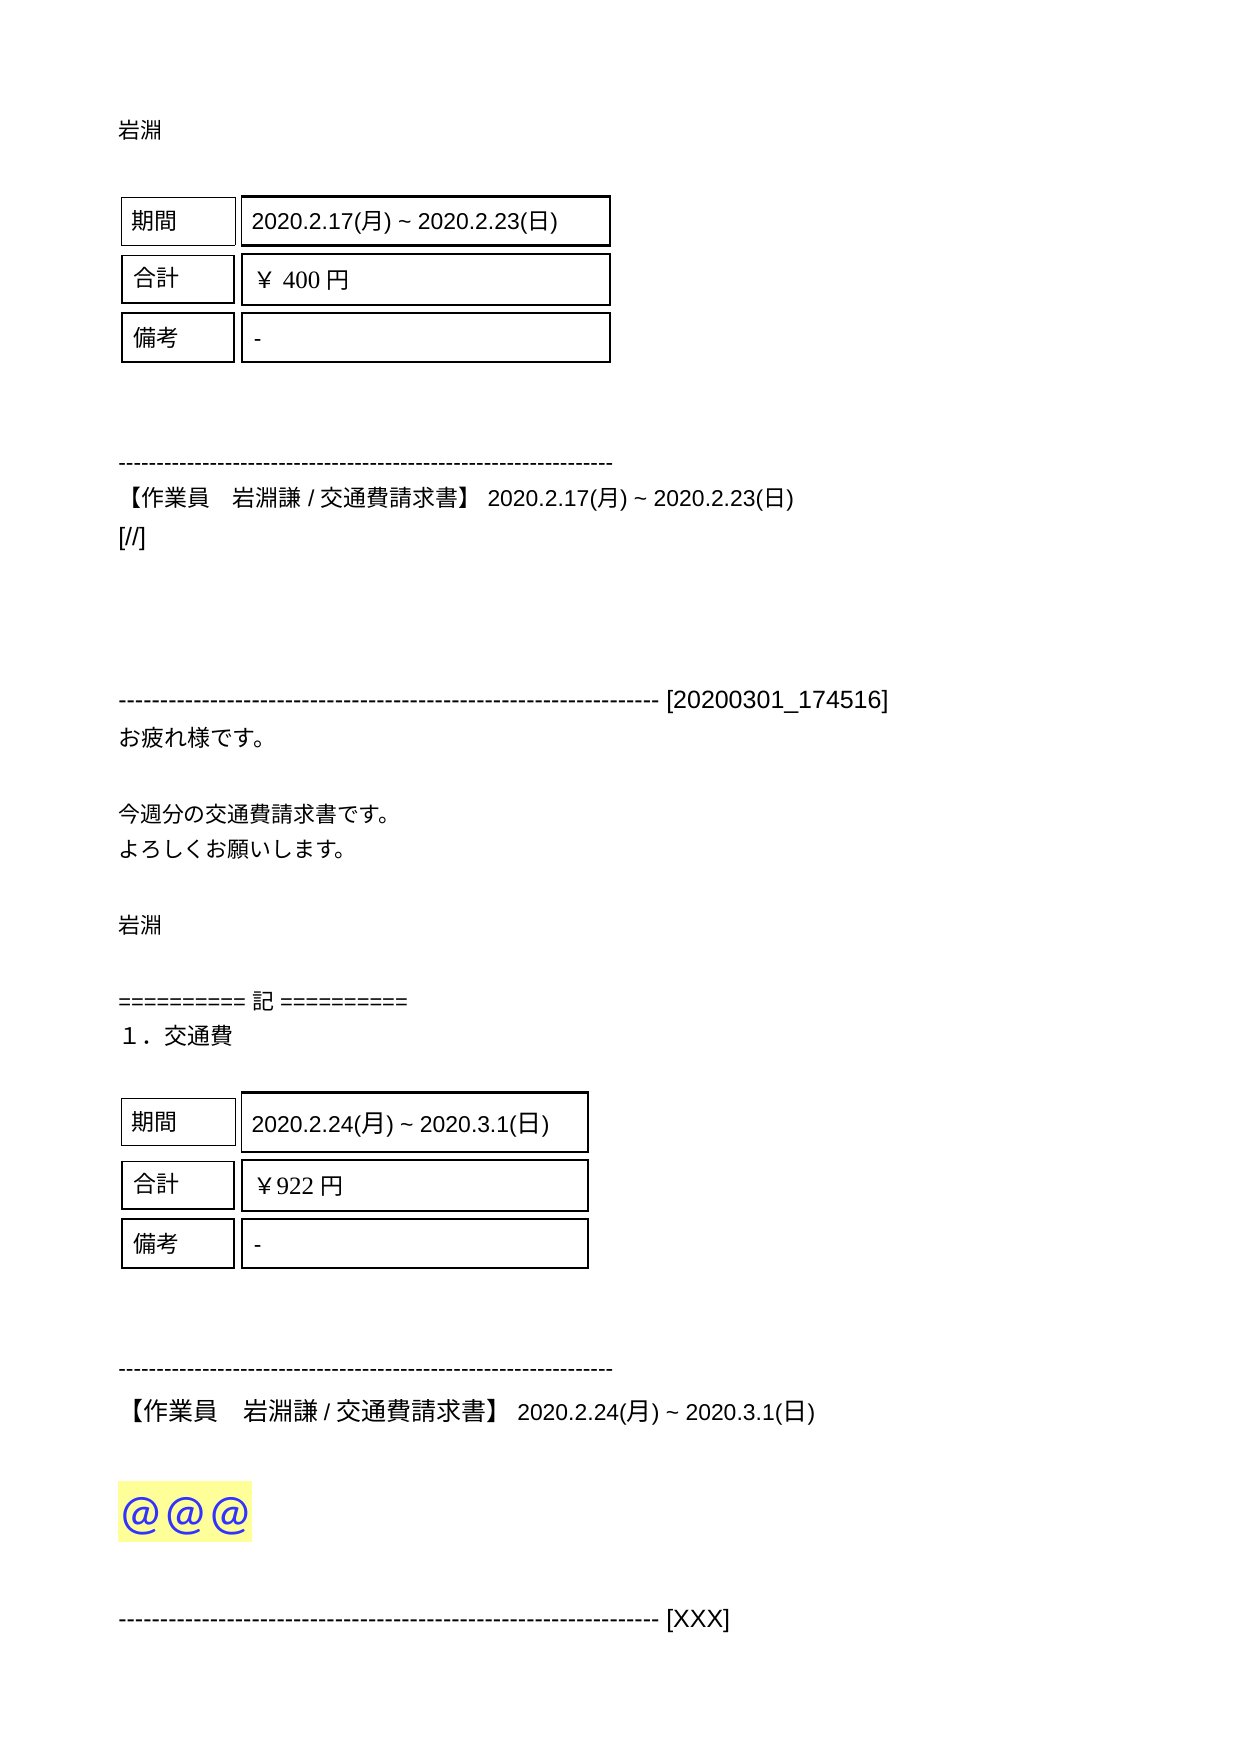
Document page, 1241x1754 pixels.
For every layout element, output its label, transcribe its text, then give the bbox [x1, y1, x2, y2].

table_header 期間 [118, 193, 238, 249]
text ----------------------------------------------------------------- [118, 1355, 1122, 1381]
text [//] [118, 522, 1122, 550]
text ----------------------------------------------------------------- [20200301_174516] [118, 685, 1122, 714]
table_cell 合計 [118, 250, 238, 309]
table_cell 備考 [118, 1215, 238, 1272]
table_cell ￥922 円 [238, 1156, 592, 1215]
text よろしくお願いします。 [118, 837, 1122, 862]
text １．交通費 [118, 1023, 1122, 1050]
table_header 2020.2.24(月) ~ 2020.3.1(日) [238, 1089, 592, 1156]
table_cell 備考 [118, 309, 238, 366]
text お疲れ様です。 [118, 724, 1122, 751]
text 岩淵 [118, 118, 1122, 143]
text @@@ [118, 1481, 1122, 1542]
text ----------------------------------------------------------------- [XXX] [118, 1604, 1122, 1633]
text 【作業員 岩淵謙 / 交通費請求書】 2020.2.24(月) ~ 2020.3.1(日) [118, 1391, 1122, 1427]
text ========== 記 ========== [118, 989, 1122, 1014]
text 岩淵 [118, 913, 1122, 938]
text 【作業員 岩淵謙 / 交通費請求書】 2020.2.17(月) ~ 2020.2.23(日) [118, 485, 1122, 512]
table_cell - [238, 309, 614, 366]
table_header 期間 [118, 1089, 238, 1156]
table_cell ￥ 400 円 [238, 250, 614, 309]
text ----------------------------------------------------------------- [118, 449, 1122, 475]
table_cell - [238, 1215, 592, 1272]
table_cell 合計 [118, 1156, 238, 1215]
text 今週分の交通費請求書です。 [118, 802, 1122, 827]
table_header 2020.2.17(月) ~ 2020.2.23(日) [238, 193, 614, 249]
